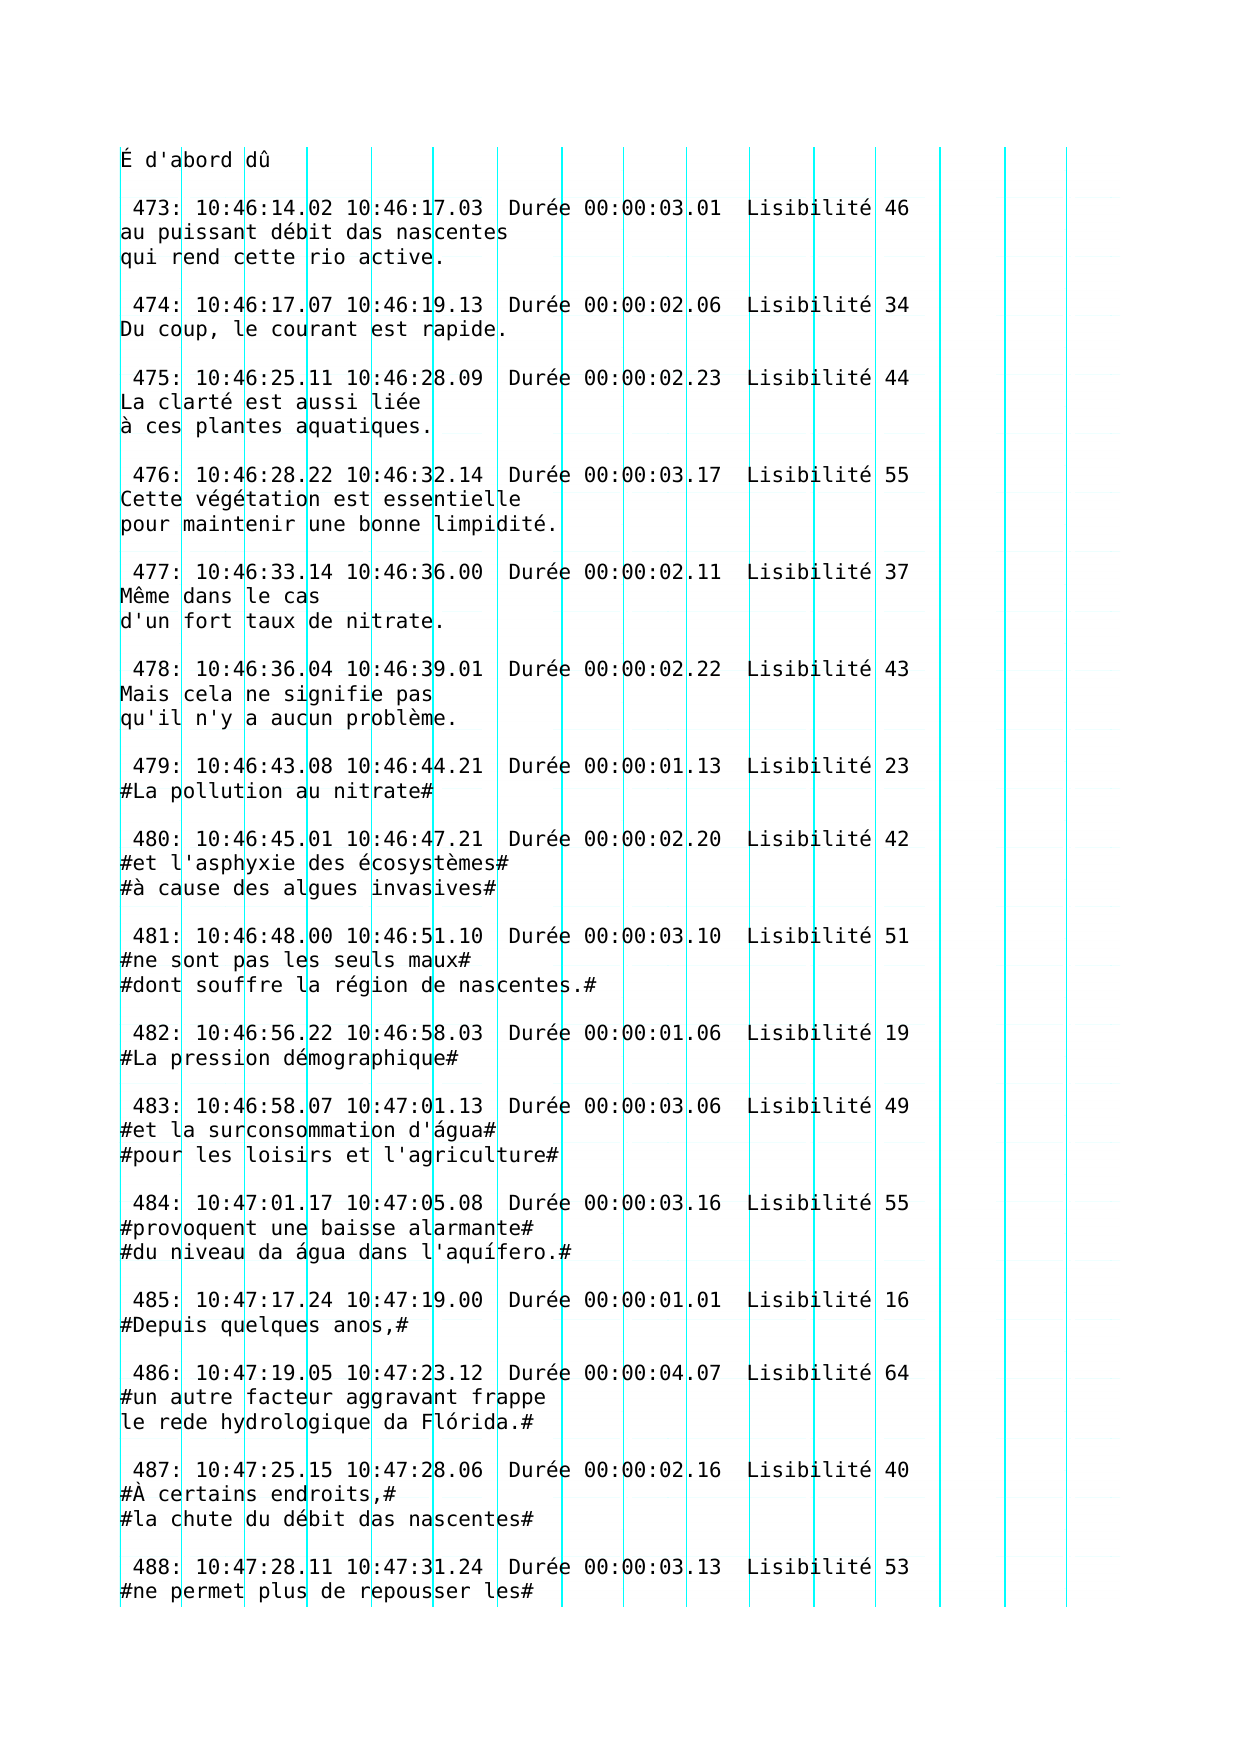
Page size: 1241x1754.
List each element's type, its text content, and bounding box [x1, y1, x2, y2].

text #Depuis quelques anos,# [120, 1313, 1120, 1337]
text #du niveau da água dans l'aquífero.# [120, 1240, 1120, 1264]
text #provoquent une baisse alarmante# [120, 1216, 1120, 1240]
text 475: 10:46:25.11 10:46:28.09 Durée 00:00:02.23 Lisibilité 44 [120, 366, 1120, 390]
text Du coup, le courant est rapide. [120, 317, 1120, 342]
text 480: 10:46:45.01 10:46:47.21 Durée 00:00:02.20 Lisibilité 42 [120, 827, 1120, 851]
text au puissant débit das nascentes [120, 220, 1120, 245]
text 483: 10:46:58.07 10:47:01.13 Durée 00:00:03.06 Lisibilité 49 [120, 1094, 1120, 1118]
text #ne sont pas les seuls maux# [120, 948, 1120, 973]
text #dont souffre la région de nascentes.# [120, 973, 1120, 997]
text 477: 10:46:33.14 10:46:36.00 Durée 00:00:02.11 Lisibilité 37 [120, 560, 1120, 584]
text 488: 10:47:28.11 10:47:31.24 Durée 00:00:03.13 Lisibilité 53 [120, 1555, 1120, 1579]
text 478: 10:46:36.04 10:46:39.01 Durée 00:00:02.22 Lisibilité 43 [120, 657, 1120, 682]
text pour maintenir une bonne limpidité. [120, 512, 1120, 536]
text 486: 10:47:19.05 10:47:23.12 Durée 00:00:04.07 Lisibilité 64 [120, 1361, 1120, 1385]
text É d'abord dû [120, 148, 1120, 172]
text le rede hydrologique da Flórida.# [120, 1410, 1120, 1434]
text 485: 10:47:17.24 10:47:19.00 Durée 00:00:01.01 Lisibilité 16 [120, 1288, 1120, 1313]
text #à cause des algues invasives# [120, 876, 1120, 900]
text #La pollution au nitrate# [120, 779, 1120, 803]
text #la chute du débit das nascentes# [120, 1507, 1120, 1531]
text #ne permet plus de repousser les# [120, 1579, 1120, 1604]
text 476: 10:46:28.22 10:46:32.14 Durée 00:00:03.17 Lisibilité 55 [120, 463, 1120, 487]
text #La pression démographique# [120, 1046, 1120, 1070]
text 481: 10:46:48.00 10:46:51.10 Durée 00:00:03.10 Lisibilité 51 [120, 924, 1120, 948]
text #et la surconsommation d'água# [120, 1118, 1120, 1143]
text 473: 10:46:14.02 10:46:17.03 Durée 00:00:03.01 Lisibilité 46 [120, 196, 1120, 220]
text d'un fort taux de nitrate. [120, 609, 1120, 633]
text Mais cela ne signifie pas [120, 682, 1120, 706]
text La clarté est aussi liée [120, 390, 1120, 414]
text 474: 10:46:17.07 10:46:19.13 Durée 00:00:02.06 Lisibilité 34 [120, 293, 1120, 317]
text #un autre facteur aggravant frappe [120, 1385, 1120, 1410]
text à ces plantes aquatiques. [120, 414, 1120, 439]
text #pour les loisirs et l'agriculture# [120, 1143, 1120, 1167]
text qui rend cette rio active. [120, 245, 1120, 269]
picture [119, 147, 1121, 1607]
text 479: 10:46:43.08 10:46:44.21 Durée 00:00:01.13 Lisibilité 23 [120, 754, 1120, 779]
text 484: 10:47:01.17 10:47:05.08 Durée 00:00:03.16 Lisibilité 55 [120, 1191, 1120, 1216]
text 487: 10:47:25.15 10:47:28.06 Durée 00:00:02.16 Lisibilité 40 [120, 1458, 1120, 1482]
text 482: 10:46:56.22 10:46:58.03 Durée 00:00:01.06 Lisibilité 19 [120, 1021, 1120, 1046]
text qu'il n'y a aucun problème. [120, 706, 1120, 730]
text #À certains endroits,# [120, 1482, 1120, 1507]
text Cette végétation est essentielle [120, 487, 1120, 512]
text Même dans le cas [120, 584, 1120, 609]
text #et l'asphyxie des écosystèmes# [120, 851, 1120, 876]
